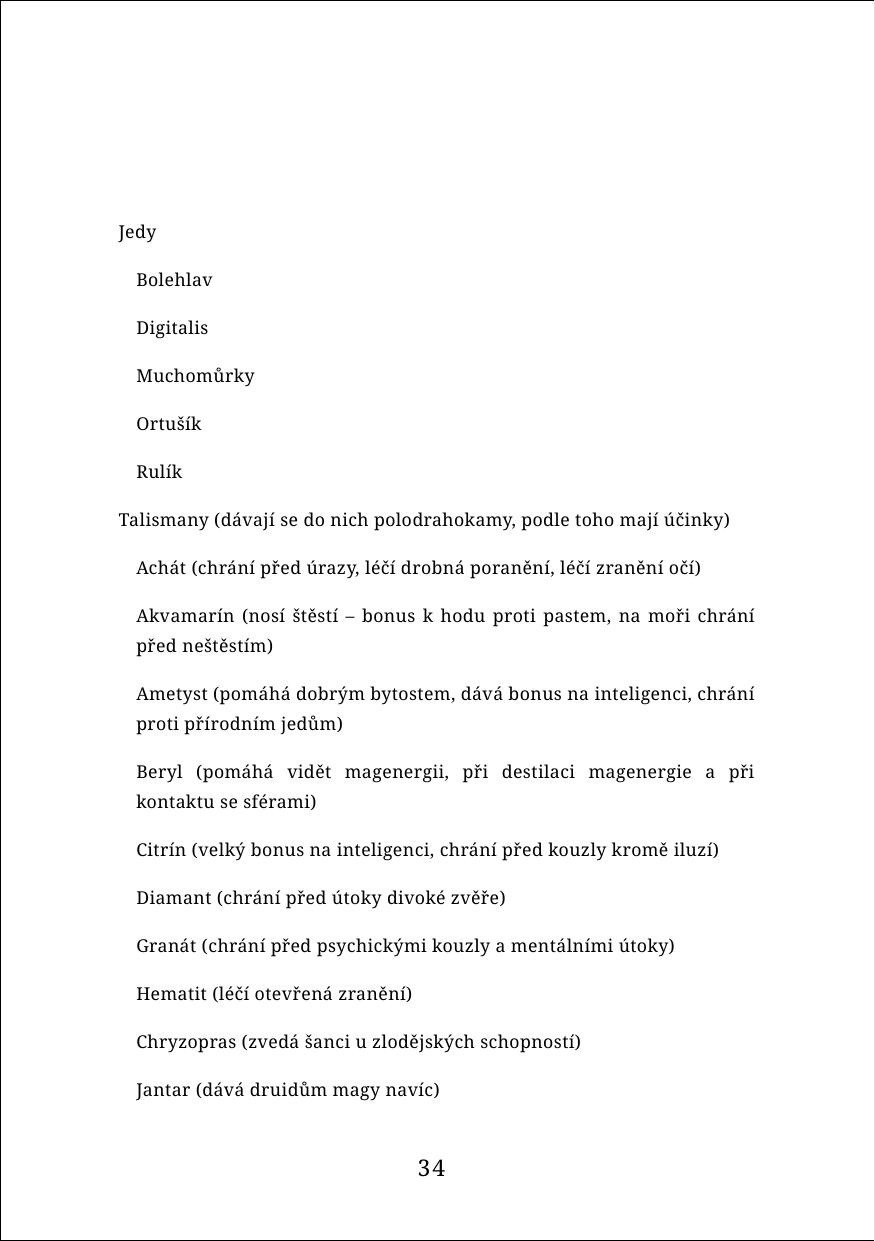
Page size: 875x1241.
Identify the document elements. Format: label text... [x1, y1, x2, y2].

text Granát (chrání před psychickými kouzly a mentálními útoky) [136, 933, 756, 957]
text Ametyst (pomáhá dobrým bytostem, dává bonus na inteligenci, chrání proti přírodním jedům) [136, 681, 756, 736]
text Citrín (velký bonus na inteligenci, chrání před kouzly kromě iluzí) [136, 837, 756, 862]
text Chryzopras (zvedá šanci u zlodějských schopností) [136, 1029, 756, 1053]
text Akvamarín (nosí štěstí – bonus k hodu proti pastem, na moři chrání před neštěstím) [136, 603, 756, 657]
text Talismany (dávají se do nich polodrahokamy, podle toho mají účinky) [118, 507, 756, 531]
text Jantar (dává druidům magy navíc) [136, 1077, 756, 1101]
text Rulík [136, 459, 756, 483]
text Digitalis [136, 316, 756, 340]
text Muchomůrky [136, 363, 756, 388]
text Jedy [118, 220, 756, 244]
text Achát (chrání před úrazy, léčí drobná poranění, léčí zranění očí) [136, 555, 756, 579]
text Bolehlav [136, 268, 756, 292]
text Ortušík [136, 411, 756, 436]
text Beryl (pomáhá vidět magenergii, při destilaci magenergie a při kontaktu se sférami) [136, 759, 756, 814]
text Diamant (chrání před útoky divoké zvěře) [136, 885, 756, 909]
text Hematit (léčí otevřená zranění) [136, 981, 756, 1005]
